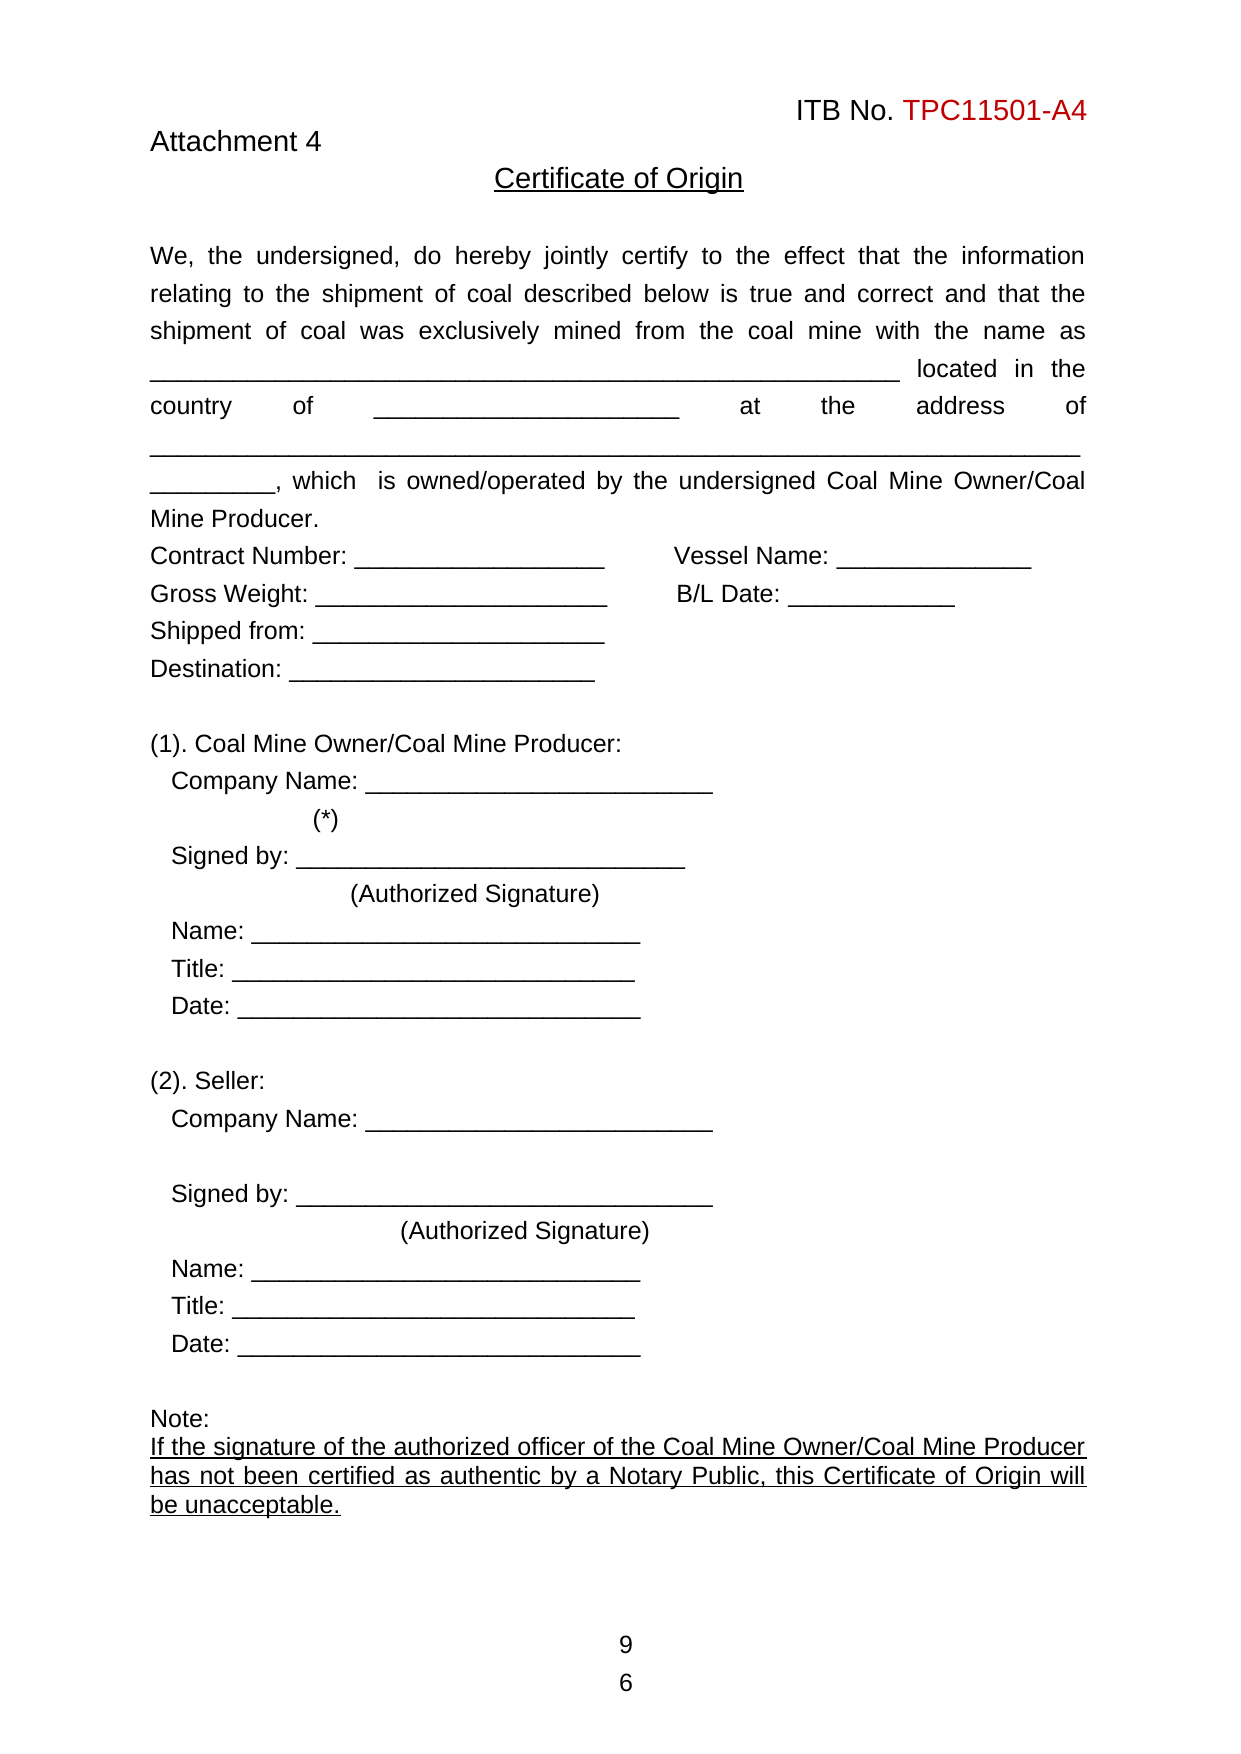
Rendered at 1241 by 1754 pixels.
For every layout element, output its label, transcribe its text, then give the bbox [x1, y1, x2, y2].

text Name: ____________________________ [150, 1245, 1087, 1282]
text (1). Coal Mine Owner/Coal Mine Producer: [150, 720, 1087, 757]
text Gross Weight: _____________________ B/L Date: ____________ [150, 570, 1087, 607]
text Date: _____________________________ [150, 982, 1087, 1020]
text Title: _____________________________ [150, 1282, 1087, 1320]
text If the signature of the authorized officer of the Coal Mine Owner/Coal Mine Producer [150, 1432, 1087, 1457]
text Shipped from: _____________________ [150, 607, 1087, 645]
text Destination: ______________________ [150, 645, 1087, 682]
text Company Name: _________________________ [150, 757, 1087, 795]
text We, the undersigned, do hereby jointly certify to the effect that the information relating to the shipment of coal described below is true and correct and that the shipment of coal was exclusively mined from the coal mine with the name as ______________________________________________________ located in the country of ______________________ at the address of ____________________________________________________________________________, which is owned/operated by the undersigned Coal Mine Owner/Coal Mine Producer. [150, 232, 1087, 532]
text has not been certified as authentic by a Notary Public, this Certificate of Origin will [150, 1459, 1087, 1486]
text Signed by: ______________________________ [150, 1170, 1087, 1207]
text (2). Seller: [150, 1057, 1087, 1095]
text Signed by: ____________________________ [150, 832, 1087, 870]
text Attachment 4 [150, 126, 1087, 157]
text be unacceptable. [150, 1487, 1087, 1519]
text (Authorized Signature) [150, 1207, 1087, 1245]
text Date: _____________________________ [150, 1320, 1087, 1357]
text (*) [150, 795, 1087, 832]
text Note: [150, 1395, 1087, 1432]
text Name: ____________________________ [150, 907, 1087, 945]
text Title: _____________________________ [150, 945, 1087, 982]
text Company Name: _________________________ [150, 1095, 1087, 1132]
text Certificate of Origin [150, 157, 1087, 195]
text (Authorized Signature) [150, 870, 1087, 907]
text Contract Number: __________________ Vessel Name: ______________ [150, 532, 1087, 570]
